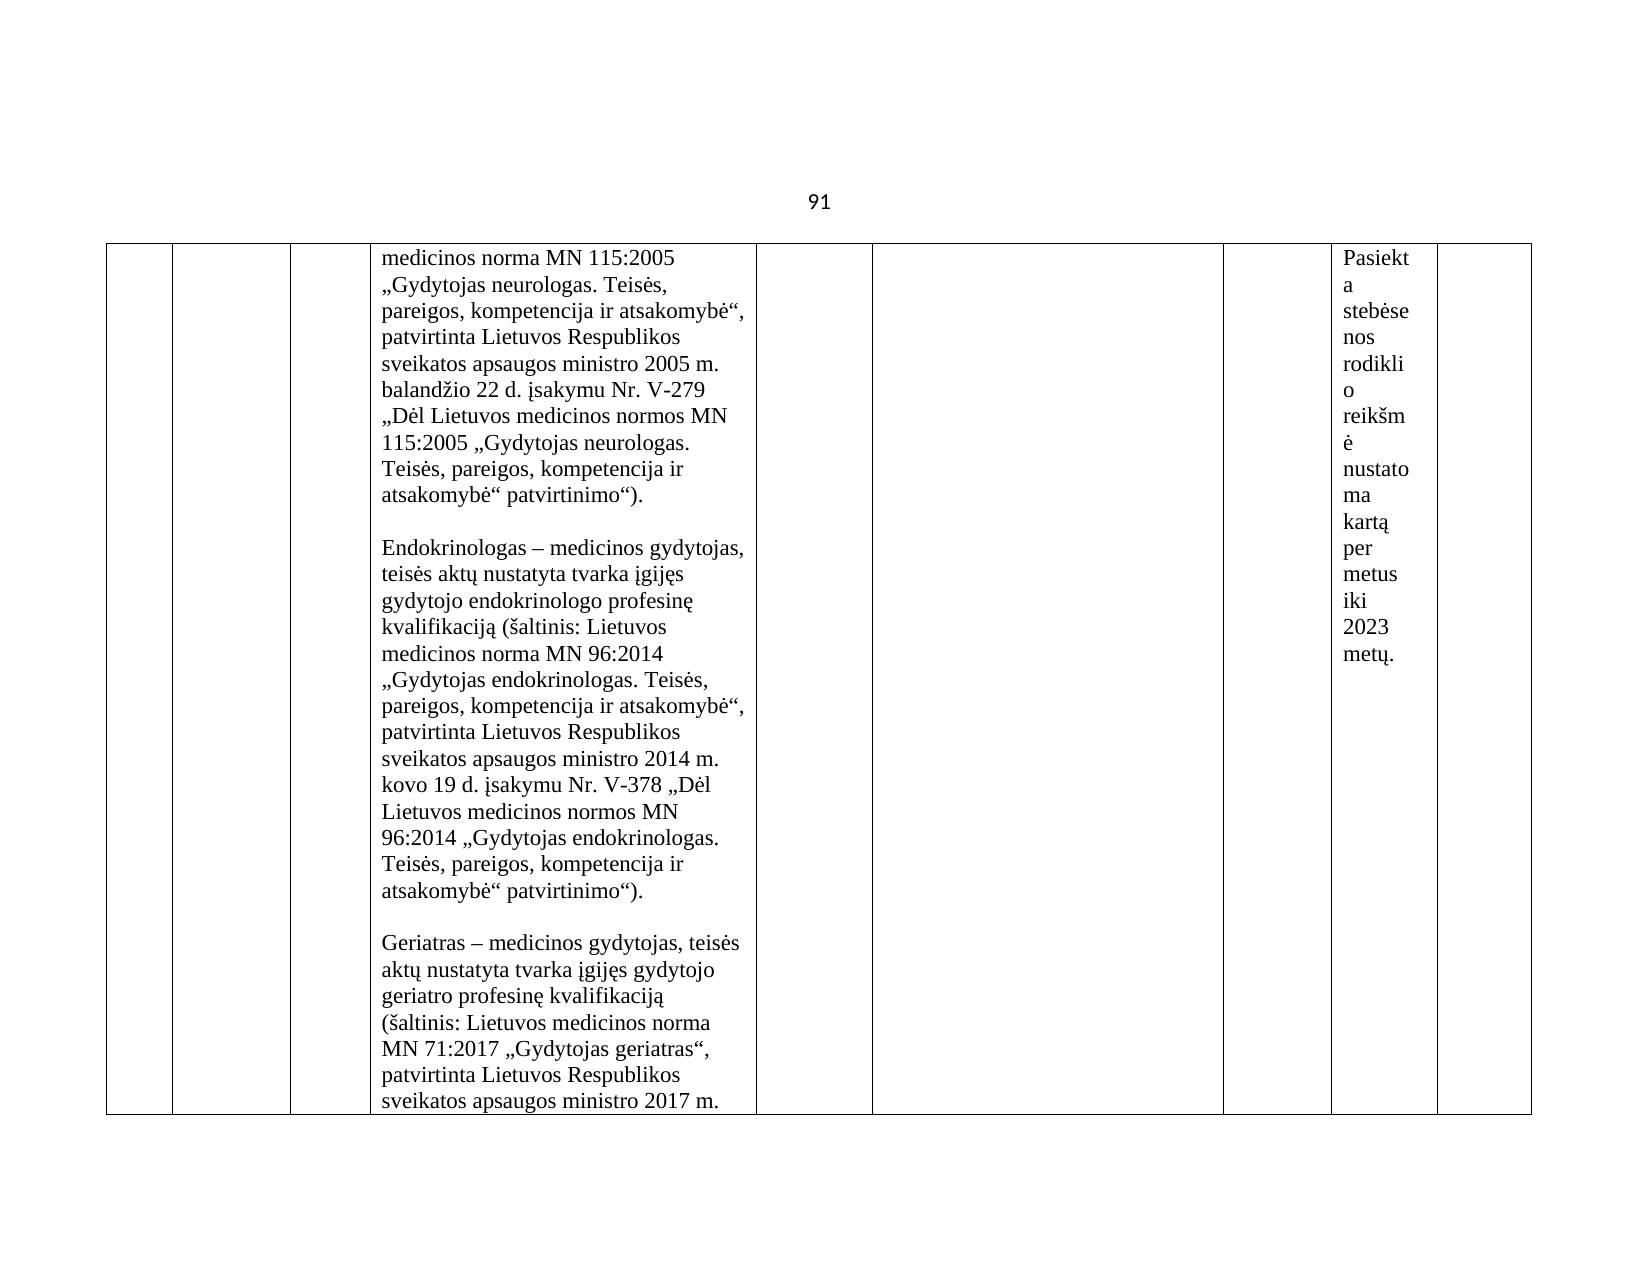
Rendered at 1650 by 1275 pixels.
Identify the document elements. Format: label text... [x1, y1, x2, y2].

table_cell [1224, 244, 1331, 1114]
table_cell medicinos norma MN 115:2005 „Gydytojas neurologas. Teisės, pareigos, kompetencija ir atsakomybė“, patvirtinta Lietuvos Respublikos sveikatos apsaugos ministro 2005 m. balandžio 22 d. įsakymu Nr. V-279 „Dėl Lietuvos medicinos normos MN 115:2005 „Gydytojas neurologas. Teisės, pareigos, kompetencija ir atsakomybė“ patvirtinimo“). Endokrinologas – medicinos gydytojas, teisės aktų nustatyta tvarka įgijęs gydytojo endokrinologo profesinę kvalifikaciją (šaltinis: Lietuvos medicinos norma MN 96:2014 „Gydytojas endokrinologas. Teisės, pareigos, kompetencija ir atsakomybė“, patvirtinta Lietuvos Respublikos sveikatos apsaugos ministro 2014 m. kovo 19 d. įsakymu Nr. V-378 „Dėl Lietuvos medicinos normos MN 96:2014 „Gydytojas endokrinologas. Teisės, pareigos, kompetencija ir atsakomybė“ patvirtinimo“). Geriatras – medicinos gydytojas, teisės aktų nustatyta tvarka įgijęs gydytojo geriatro profesinę kvalifikaciją (šaltinis: Lietuvos medicinos norma MN 71:2017 „Gydytojas geriatras“, patvirtinta Lietuvos Respublikos sveikatos apsaugos ministro 2017 m. [371, 244, 756, 1114]
table_cell [873, 244, 1223, 1114]
table_cell [1438, 244, 1531, 1114]
table_cell [291, 244, 370, 1114]
table_cell [757, 244, 872, 1114]
table_cell [107, 244, 172, 1114]
table_cell [173, 244, 290, 1114]
table_cell Pasiekta stebėsenos rodiklio reikšmė nustatoma kartą per metus iki 2023 metų. [1332, 244, 1437, 1114]
